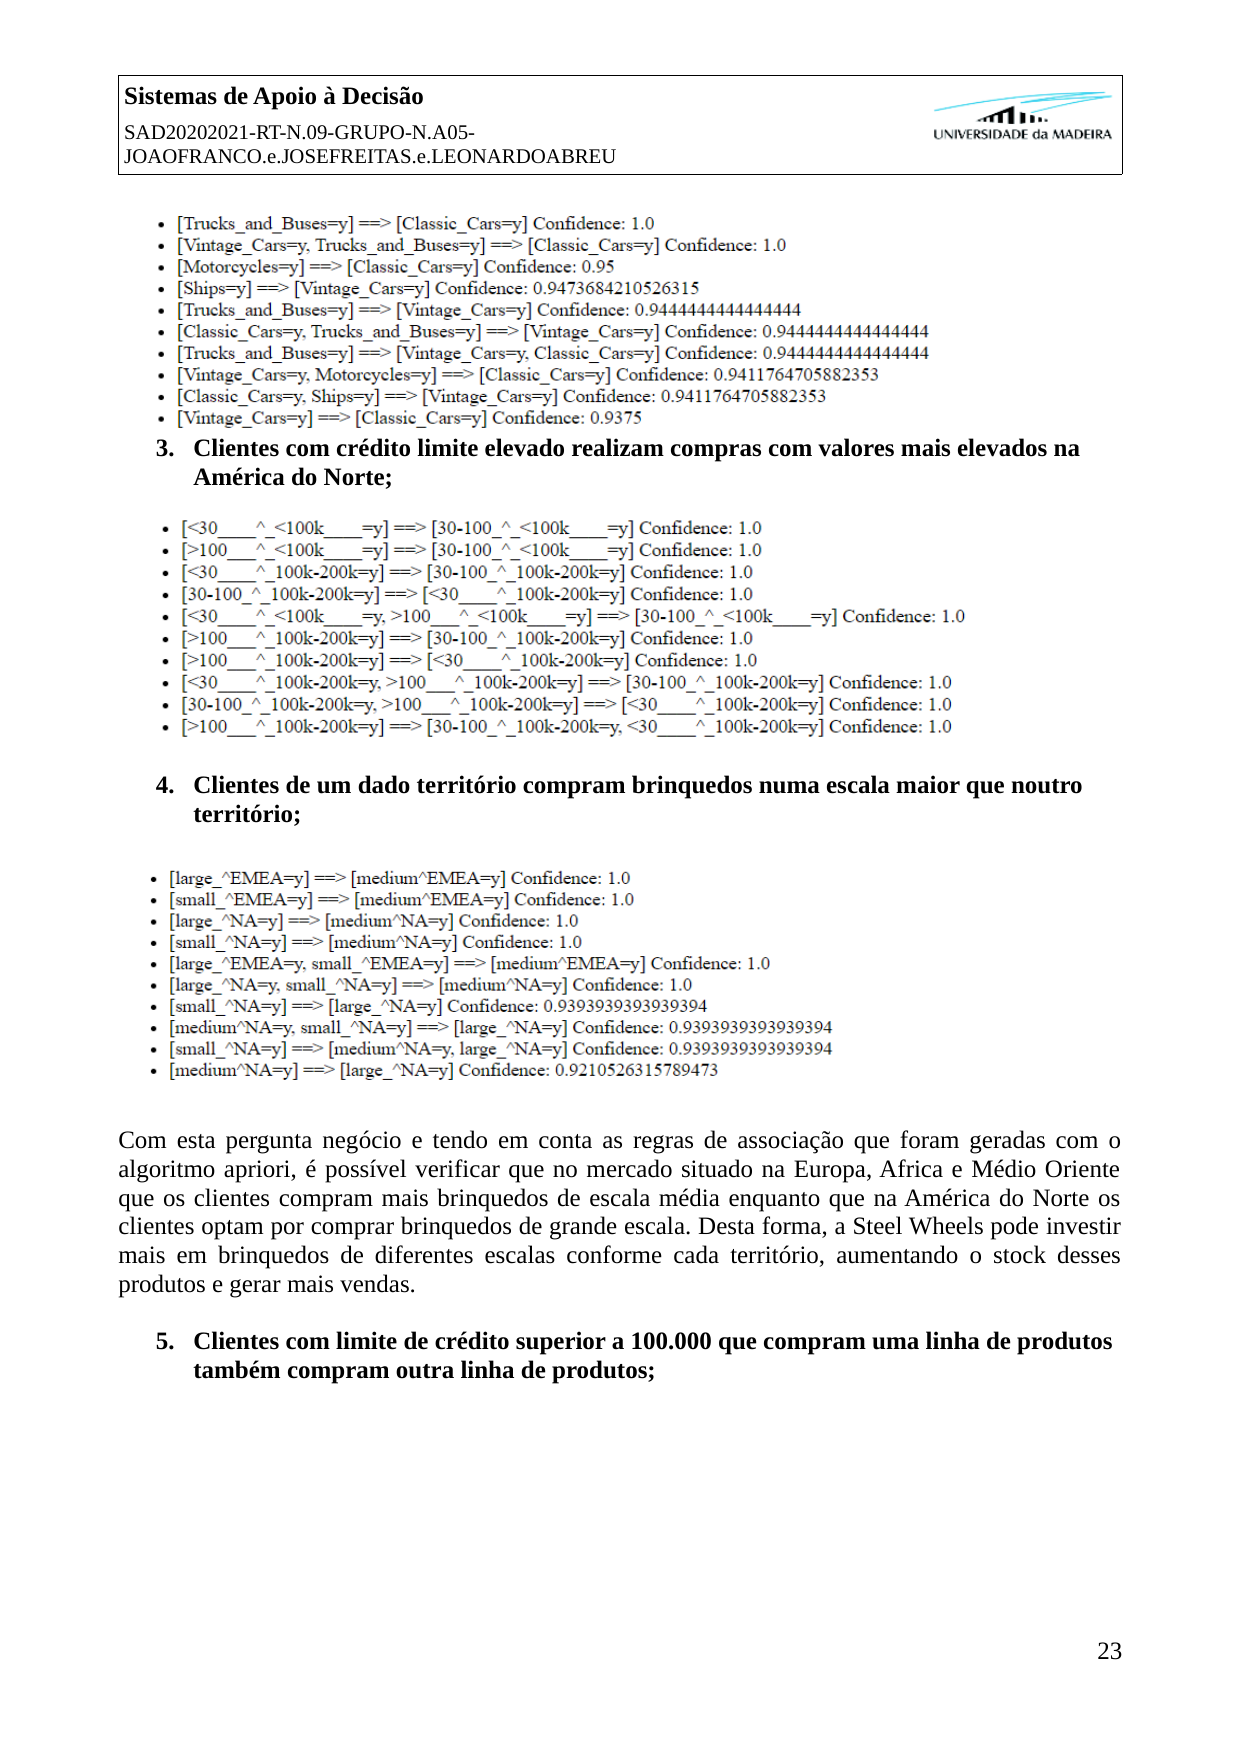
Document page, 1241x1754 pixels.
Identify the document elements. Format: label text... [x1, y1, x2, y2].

list Clientes com limite de crédito superior a 100.000 que compram uma linha de produtos também compram outra linha de produtos; [156, 1326, 1122, 1384]
picture [919, 80, 1120, 146]
list Clientes com crédito limite elevado realizam compras com valores mais elevados na América do Norte; [156, 434, 1122, 491]
picture [129, 501, 1127, 742]
list Clientes de um dado território compram brinquedos numa escala maior que noutro território; [156, 770, 1122, 828]
text Com esta pergunta negócio e tendo em conta as regras de associação que foram geradas com o algoritmo apriori, é possível verificar que no mercado situado na Europa, Africa e Médio Oriente que os clientes compram mais brinquedos de escala média enquanto que na América do Norte os clientes optam por comprar brinquedos de grande escala. Desta forma, a Steel Wheels pode investir mais em brinquedos de diferentes escalas conforme cada território, aumentando o stock desses produtos e gerar mais vendas. [118, 1125, 1122, 1298]
picture [125, 202, 1129, 434]
picture [118, 850, 1122, 1084]
